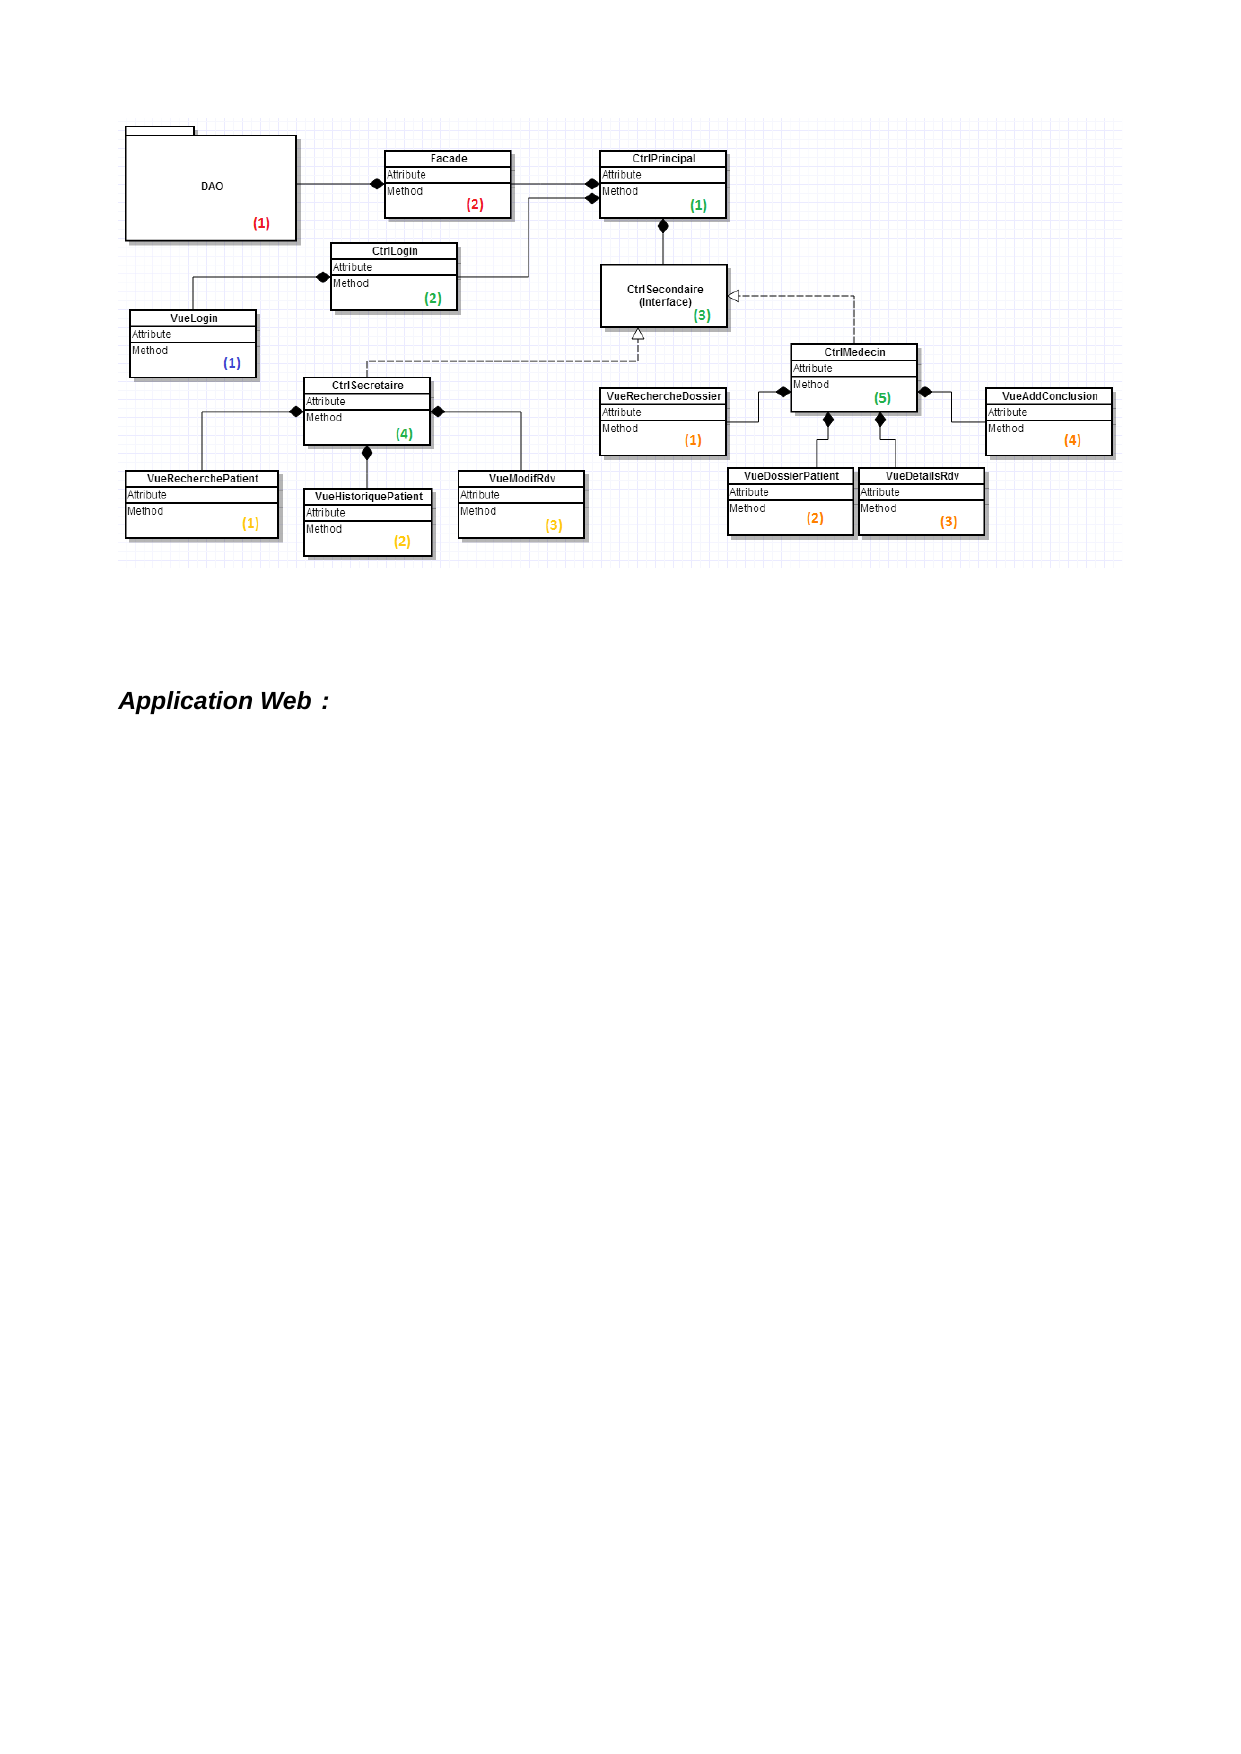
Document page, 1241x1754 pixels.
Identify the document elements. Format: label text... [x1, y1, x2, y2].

picture [118, 118, 1123, 568]
subtitle Application Web : [118, 686, 1122, 714]
